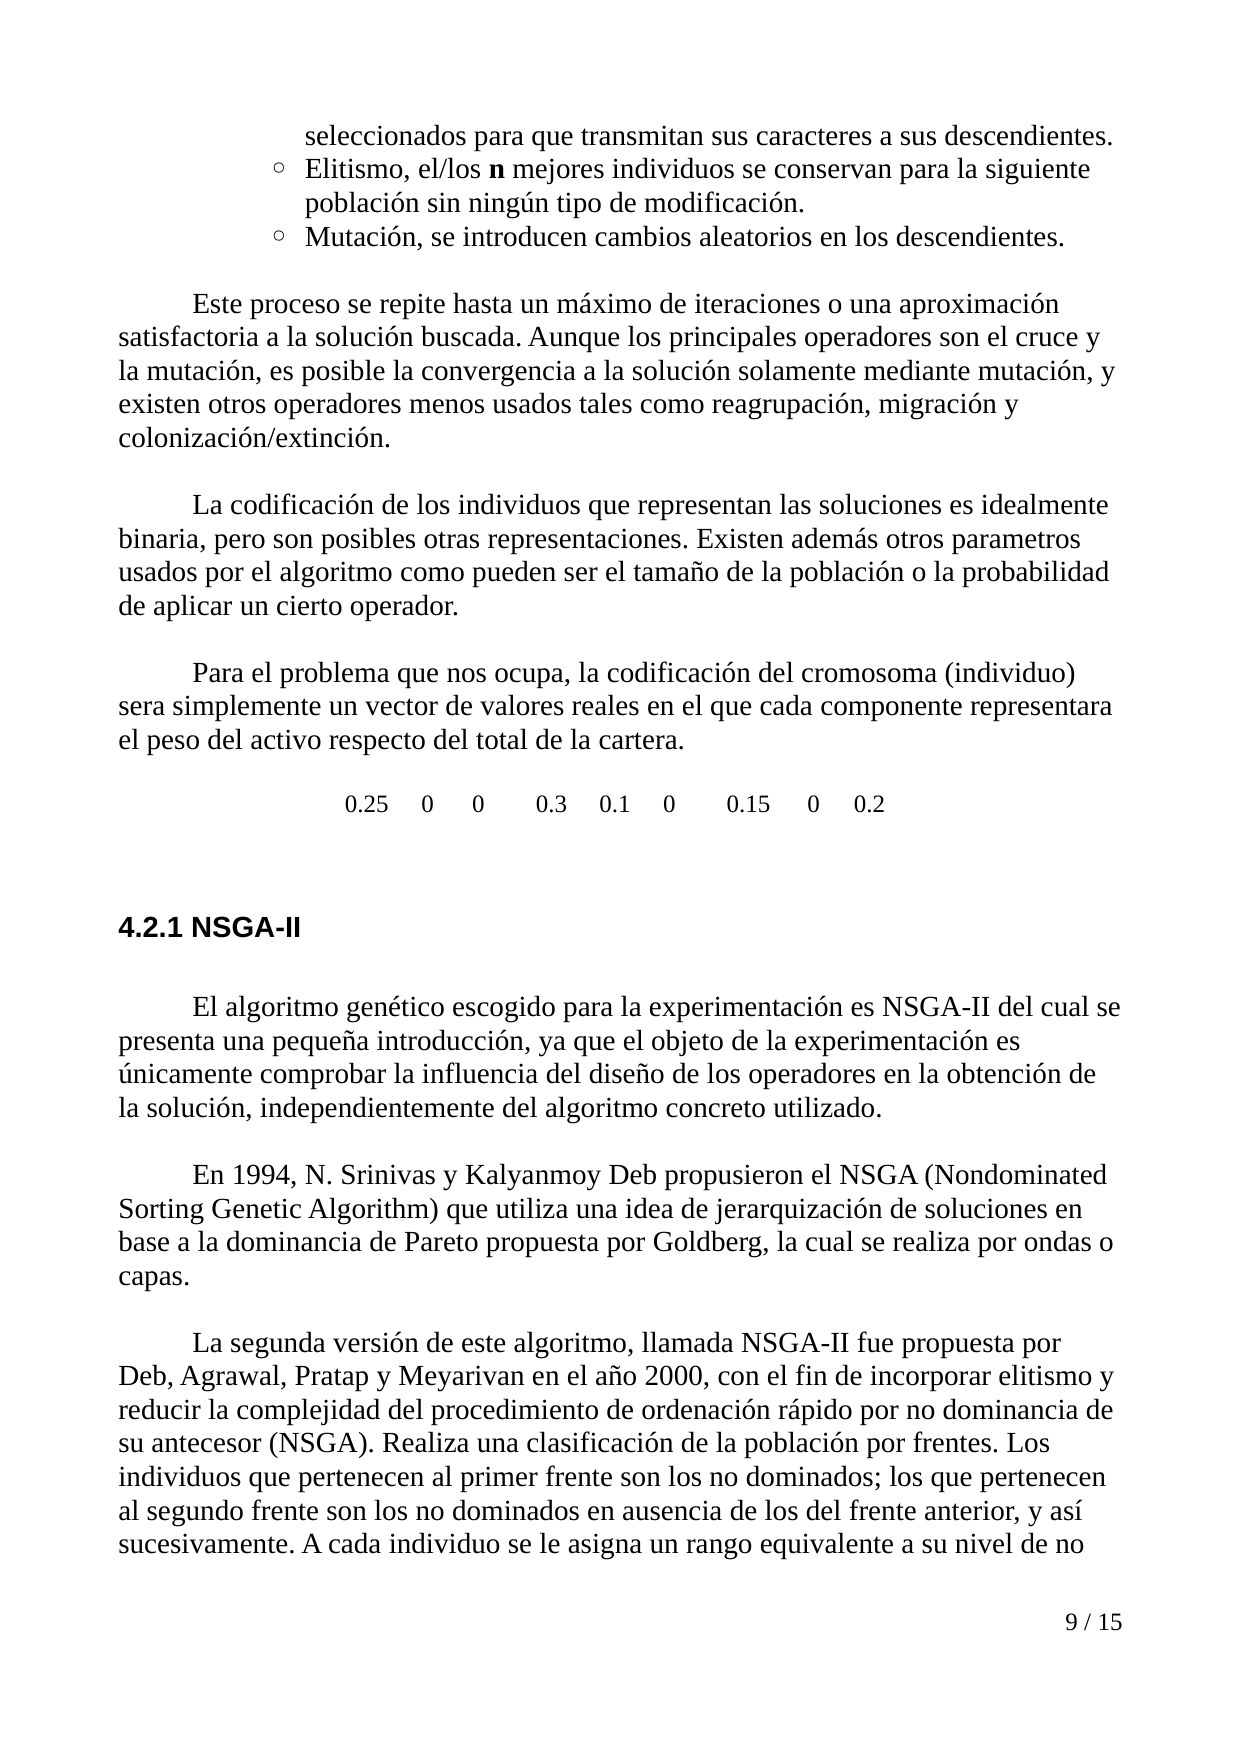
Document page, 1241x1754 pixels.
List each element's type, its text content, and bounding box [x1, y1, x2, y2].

text En 1994, N. Srinivas y Kalyanmoy Deb propusieron el NSGA (Nondominated Sorting Genetic Algorithm) que utiliza una idea de jerarquización de soluciones en base a la dominancia de Pareto propuesta por Goldberg, la cual se realiza por ondas o capas. [118, 1157, 1122, 1291]
text Este proceso se repite hasta un máximo de iteraciones o una aproximación satisfactoria a la solución buscada. Aunque los principales operadores son el cruce y la mutación, es posible la convergencia a la solución solamente mediante mutación, y existen otros operadores menos usados tales como reagrupación, migración y colonización/extinción. [118, 286, 1122, 454]
list Elitismo, el/los n mejores individuos se conservan para la siguiente población sin ningún tipo de modificación. [267, 152, 1122, 219]
table_header 0.3 [524, 789, 588, 818]
table_header 0.1 [588, 789, 652, 818]
list seleccionados para que transmitan sus caracteres a sus descendientes. [267, 118, 1122, 152]
table_header 0 [796, 789, 842, 818]
list Mutación, se introducen cambios aleatorios en los descendientes. [267, 219, 1122, 252]
table_header 0 [461, 789, 524, 818]
table_header 0 [410, 789, 461, 818]
table_header 0.2 [843, 789, 907, 818]
text Para el problema que nos ocupa, la codificación del cromosoma (individuo) sera simplemente un vector de valores reales en el que cada componente representara el peso del activo respecto del total de la cartera. [118, 655, 1122, 756]
text La codificación de los individuos que representan las soluciones es idealmente binaria, pero son posibles otras representaciones. Existen además otros parametros usados por el algoritmo como pueden ser el tamaño de la población o la probabilidad de aplicar un cierto operador. [118, 487, 1122, 621]
subtitle 4.2.1 NSGA-II [118, 910, 1122, 943]
table_header 0 [652, 789, 715, 818]
text El algoritmo genético escogido para la experimentación es NSGA-II del cual se presenta una pequeña introducción, ya que el objeto de la experimentación es únicamente comprobar la influencia del diseño de los operadores en la obtención de la solución, independientemente del algoritmo concreto utilizado. [118, 989, 1122, 1124]
text La segunda versión de este algoritmo, llamada NSGA-II fue propuesta por Deb, Agrawal, Pratap y Meyarivan en el año 2000, con el fin de incorporar elitismo y reducir la complejidad del procedimiento de ordenación rápido por no dominancia de su antecesor (NSGA). Realiza una clasificación de la población por frentes. Los individuos que pertenecen al primer frente son los no dominados; los que pertenecen al segundo frente son los no dominados en ausencia de los del frente anterior, y así sucesivamente. A cada individuo se le asigna un rango equivalente a su nivel de no [118, 1325, 1122, 1560]
table_header 0.25 [333, 789, 410, 818]
table_header 0.15 [715, 789, 796, 818]
